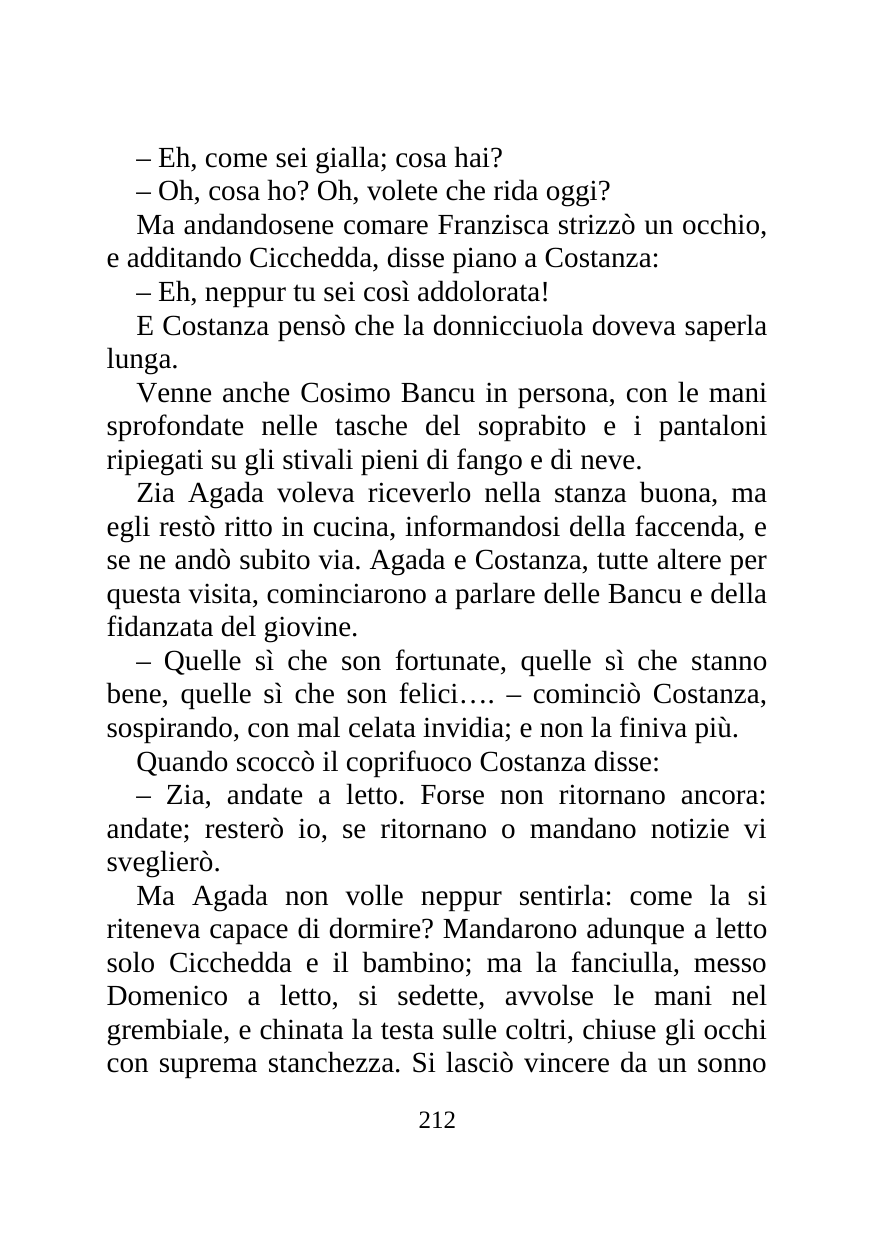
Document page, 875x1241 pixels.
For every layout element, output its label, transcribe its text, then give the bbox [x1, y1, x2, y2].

text – Quelle sì che son fortunate, quelle sì che stanno bene, quelle sì che son felici…. – cominciò Costanza, sospirando, con mal celata invidia; e non la finiva più. [106, 643, 768, 744]
text – Oh, cosa ho? Oh, volete che rida oggi? [106, 173, 768, 207]
text – Eh, come sei gialla; cosa hai? [106, 140, 768, 173]
text Venne anche Cosimo Bancu in persona, con le mani sprofondate nelle tasche del soprabito e i pantaloni ripiegati su gli stivali pieni di fango e di neve. [106, 375, 768, 475]
text Zia Agada voleva riceverlo nella stanza buona, ma egli restò ritto in cucina, informandosi della faccenda, e se ne andò subito via. Agada e Costanza, tutte altere per questa visita, cominciarono a parlare delle Bancu e della fidanzata del giovine. [106, 475, 768, 643]
text Quando scoccò il coprifuoco Costanza disse: [106, 744, 768, 777]
text Ma Agada non volle neppur sentirla: come la si riteneva capace di dormire? Mandarono adunque a letto solo Cicchedda e il bambino; ma la fanciulla, messo Domenico a letto, si sedette, avvolse le mani nel grembiale, e chinata la testa sulle coltri, chiuse gli occhi con suprema stanchezza. Si lasciò vincere da un sonno [106, 878, 768, 1079]
text – Zia, andate a letto. Forse non ritornano ancora: andate; resterò io, se ritornano o mandano notizie vi sveglierò. [106, 777, 768, 878]
text – Eh, neppur tu sei così addolorata! [106, 274, 768, 308]
text Ma andandosene comare Franzisca strizzò un occhio, e additando Cicchedda, disse piano a Costanza: [106, 207, 768, 274]
text E Costanza pensò che la donnicciuola doveva saperla lunga. [106, 308, 768, 375]
